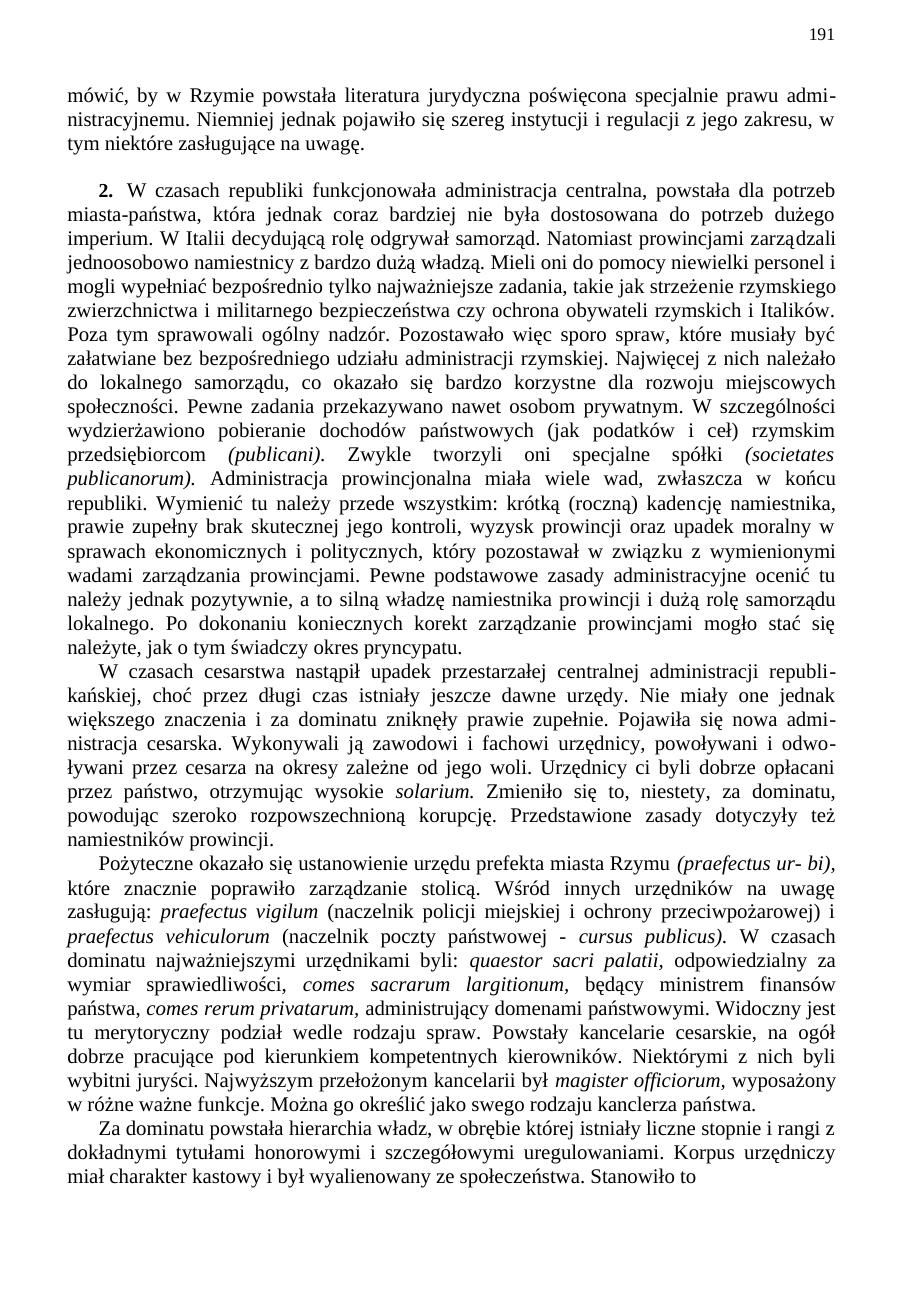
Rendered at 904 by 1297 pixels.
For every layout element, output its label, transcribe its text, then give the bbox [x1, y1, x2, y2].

text Za dominatu powstała hierarchia władz, w obrębie której istniały liczne stopnie i rangi z dokładnymi tytułami honorowymi i szczegółowymi uregulowaniami. Korpus urzędniczy miał charakter kastowy i był wyalienowany ze społeczeństwa. Stanowiło to [67, 1116, 836, 1188]
text Pożyteczne okazało się ustanowienie urzędu prefekta miasta Rzymu (praefectus ur- bi), które znacznie poprawiło zarządzanie stolicą. Wśród innych urzędników na uwagę zasługują: praefectus vigilum (naczelnik policji miejskiej i ochrony przeciwpożarowej) i praefectus vehiculorum (naczelnik poczty państwowej - cursus publicus). W czasach dominatu najważniejszymi urzędnikami byli: quaestor sacri palatii, odpowiedzialny za wymiar sprawiedliwości, comes sacrarum largitionum, będący ministrem finansów państwa, comes rerum privatarum, administrujący domenami państwowymi. Widoczny jest tu merytoryczny podział wedle rodzaju spraw. Powstały kancelarie cesarskie, na ogół dobrze pracujące pod kierunkiem kompetentnych kierowników. Niektórymi z nich byli wybitni juryści. Najwyższym przełożonym kancelarii był magister officiorum, wy­posażony w różne ważne funkcje. Można go określić jako swego rodzaju kanclerza pań­stwa. [67, 851, 836, 1116]
text W czasach cesarstwa nastąpił upadek przestarzałej centralnej administracji republi­kańskiej, choć przez długi czas istniały jeszcze dawne urzędy. Nie miały one jednak większego znaczenia i za dominatu zniknęły prawie zupełnie. Pojawiła się nowa admi­nistracja cesarska. Wykonywali ją zawodowi i fachowi urzędnicy, powoływani i odwo­ływani przez cesarza na okresy zależne od jego woli. Urzędnicy ci byli dobrze opłacani przez państwo, otrzymując wysokie solarium. Zmieniło się to, niestety, za dominatu, powodując szeroko rozpowszechnioną korupcję. Przedstawione zasady dotyczyły też namiestników prowincji. [67, 659, 836, 851]
text 191 [808, 23, 835, 44]
text mówić, by w Rzymie powstała literatura jurydyczna poświęcona specjalnie prawu admi­nistracyjnemu. Niemniej jednak pojawiło się szereg instytucji i regulacji z jego zakresu, w tym niektóre zasługujące na uwagę. [67, 82, 836, 155]
list W czasach republiki funkcjonowała administracja centralna, powstała dla potrzeb miasta-państwa, która jednak coraz bardziej nie była dostosowana do potrzeb dużego imperium. W Italii decydującą rolę odgrywał samorząd. Natomiast prowincjami zarzą­dzali jednoosobowo namiestnicy z bardzo dużą władzą. Mieli oni do pomocy niewielki personel i mogli wypełniać bezpośrednio tylko najważniejsze zadania, takie jak strzeże­nie rzymskiego zwierzchnictwa i militarnego bezpieczeństwa czy ochrona obywateli rzymskich i Italików. Poza tym sprawowali ogólny nadzór. Pozostawało więc sporo spraw, które musiały być załatwiane bez bezpośredniego udziału administracji rzym­skiej. Najwięcej z nich należało do lokalnego samorządu, co okazało się bardzo korzyst­ne dla rozwoju miejscowych społeczności. Pewne zadania przekazywano nawet osobom prywatnym. W szczególności wydzierżawiono pobieranie dochodów państwowych (jak podatków i ceł) rzymskim przedsiębiorcom (publicani). Zwykle tworzyli oni specjalne spółki (societates publicanorum). Administracja prowincjonalna miała wiele wad, zwła­szcza w końcu republiki. Wymienić tu należy przede wszystkim: krótką (roczną) kaden­cję namiestnika, prawie zupełny brak skutecznej jego kontroli, wyzysk prowincji oraz upadek moralny w sprawach ekonomicznych i politycznych, który pozostawał w związ­ku z wymienionymi wadami zarządzania prowincjami. Pewne podstawowe zasady administracyjne ocenić tu należy jednak pozytywnie, a to silną władzę namiestnika pro­wincji i dużą rolę samorządu lokalnego. Po dokonaniu koniecznych korekt zarządzanie prowincjami mogło stać się należyte, jak o tym świadczy okres pryncypatu. [67, 178, 836, 659]
